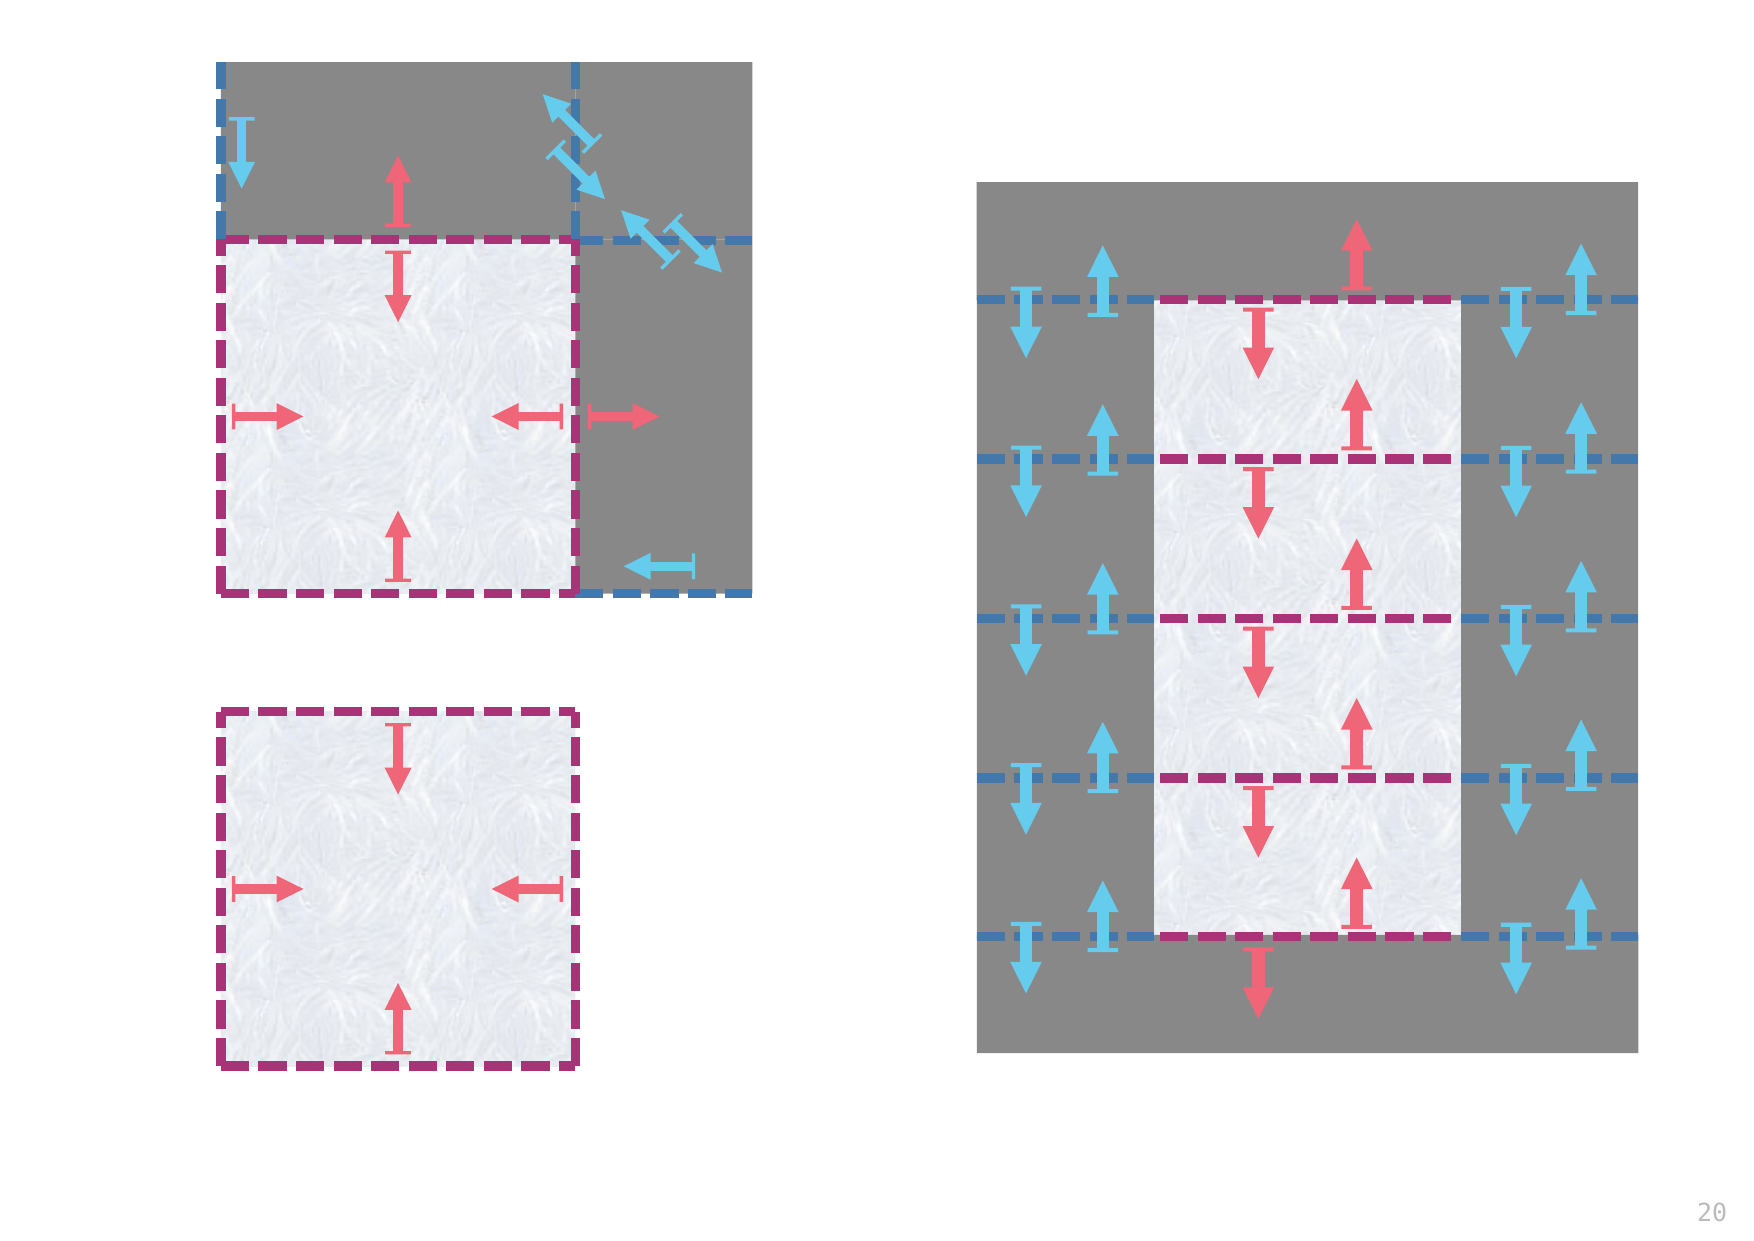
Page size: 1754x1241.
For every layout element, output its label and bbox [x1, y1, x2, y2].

text_box [976, 182, 1639, 1054]
text_box [220, 62, 753, 594]
text_box [220, 711, 576, 1067]
